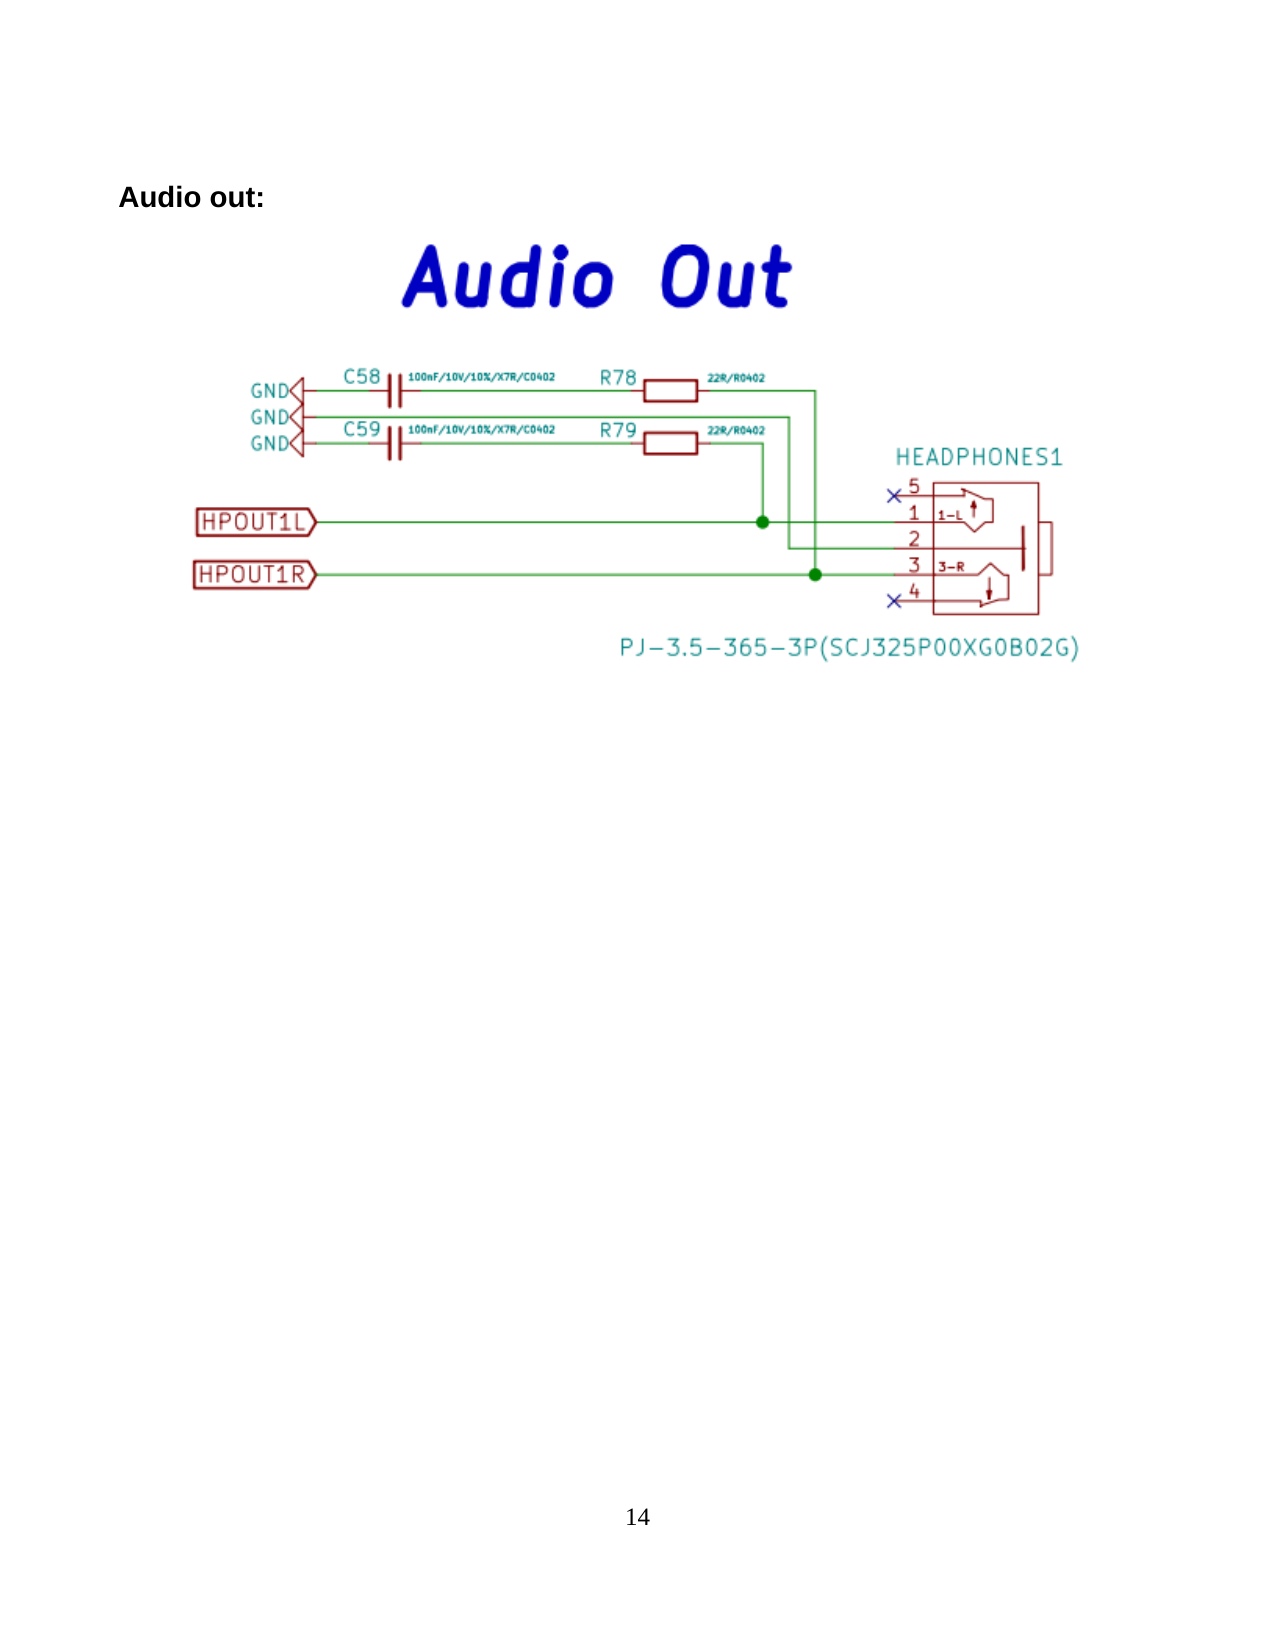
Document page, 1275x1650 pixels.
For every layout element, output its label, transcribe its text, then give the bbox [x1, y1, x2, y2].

picture [173, 226, 1102, 675]
subtitle Audio out: [118, 180, 1157, 214]
